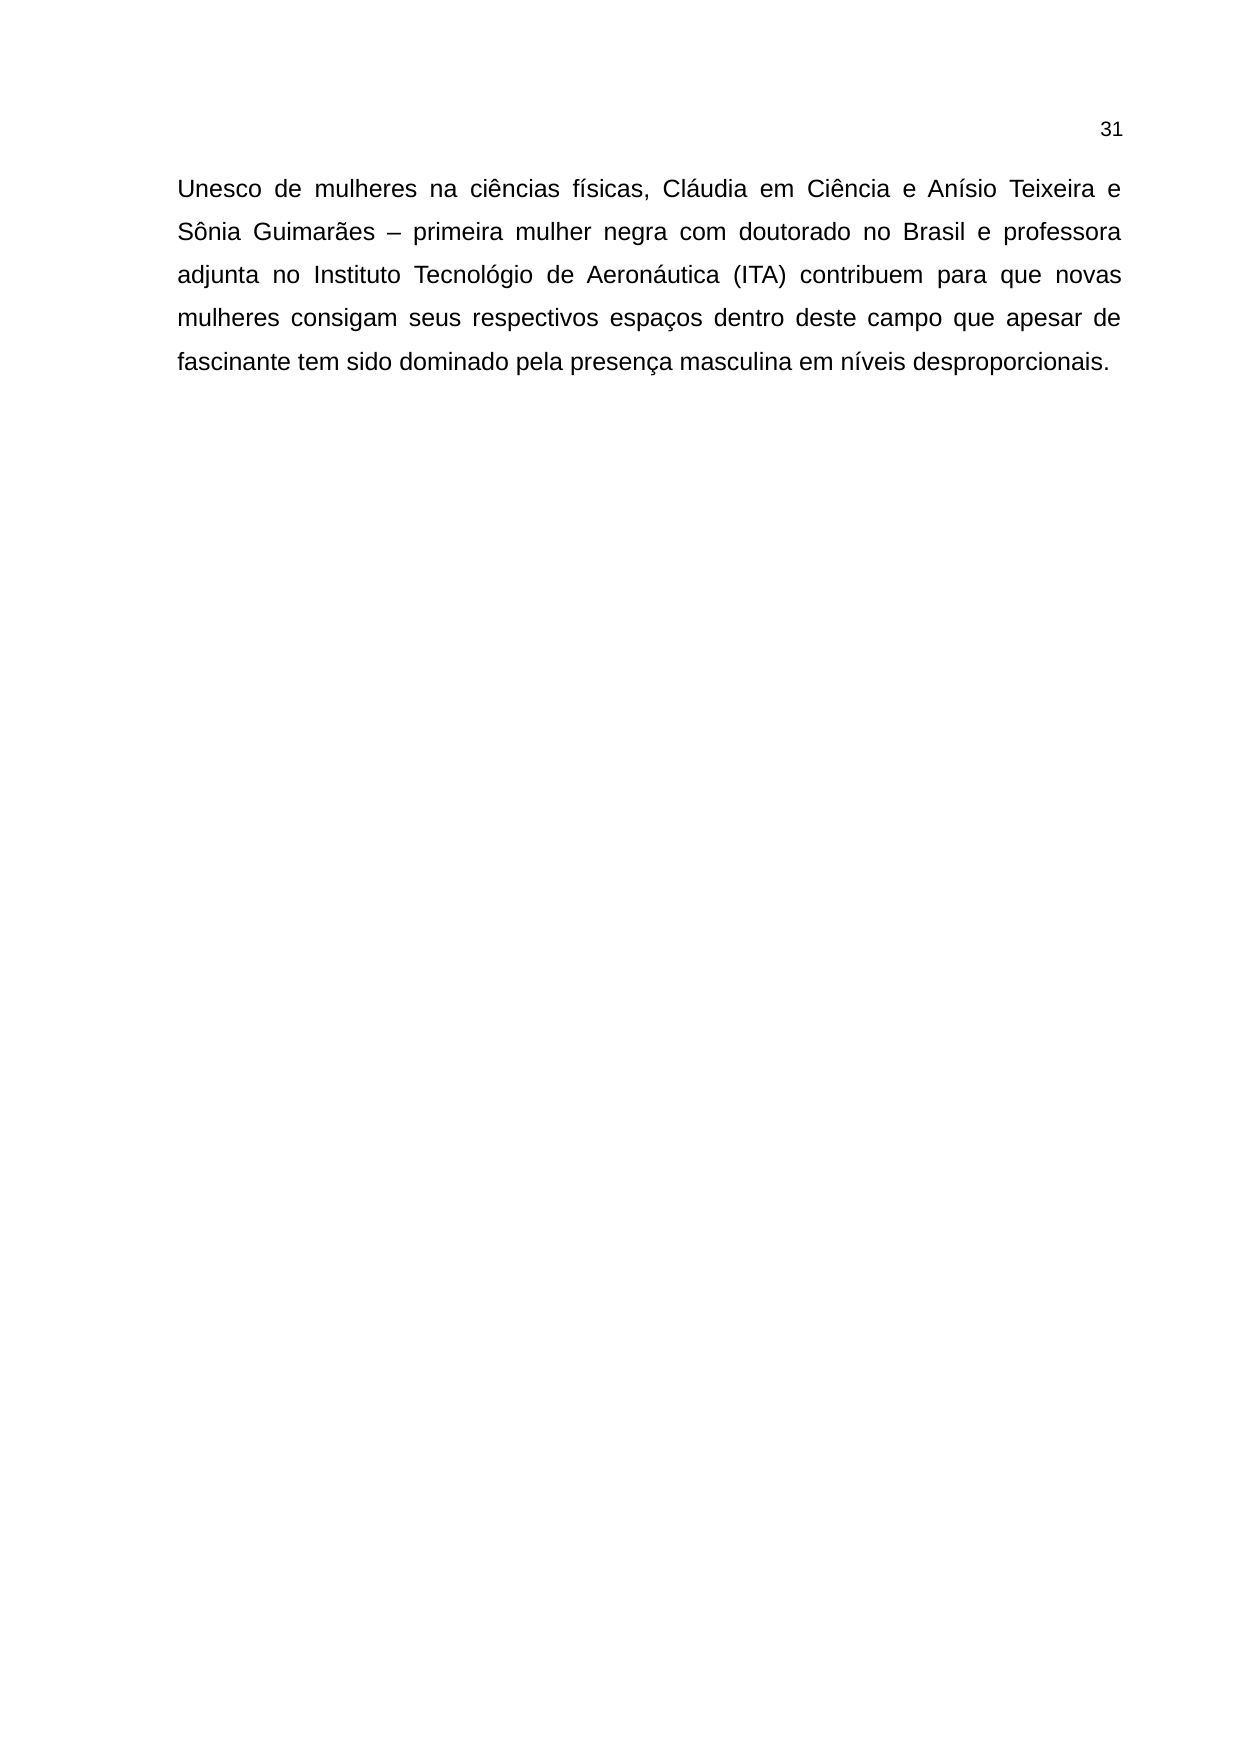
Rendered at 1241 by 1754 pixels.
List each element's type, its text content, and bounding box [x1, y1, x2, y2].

text Unesco de mulheres na ciências físicas, Cláudia em Ciência e Anísio Teixeira e Sônia Guimarães – primeira mulher negra com doutorado no Brasil e professora adjunta no Instituto Tecnológio de Aeronáutica (ITA) contribuem para que novas mulheres consigam seus respectivos espaços dentro deste campo que apesar de fascinante tem sido dominado pela presença masculina em níveis desproporcionais. [177, 174, 1123, 375]
